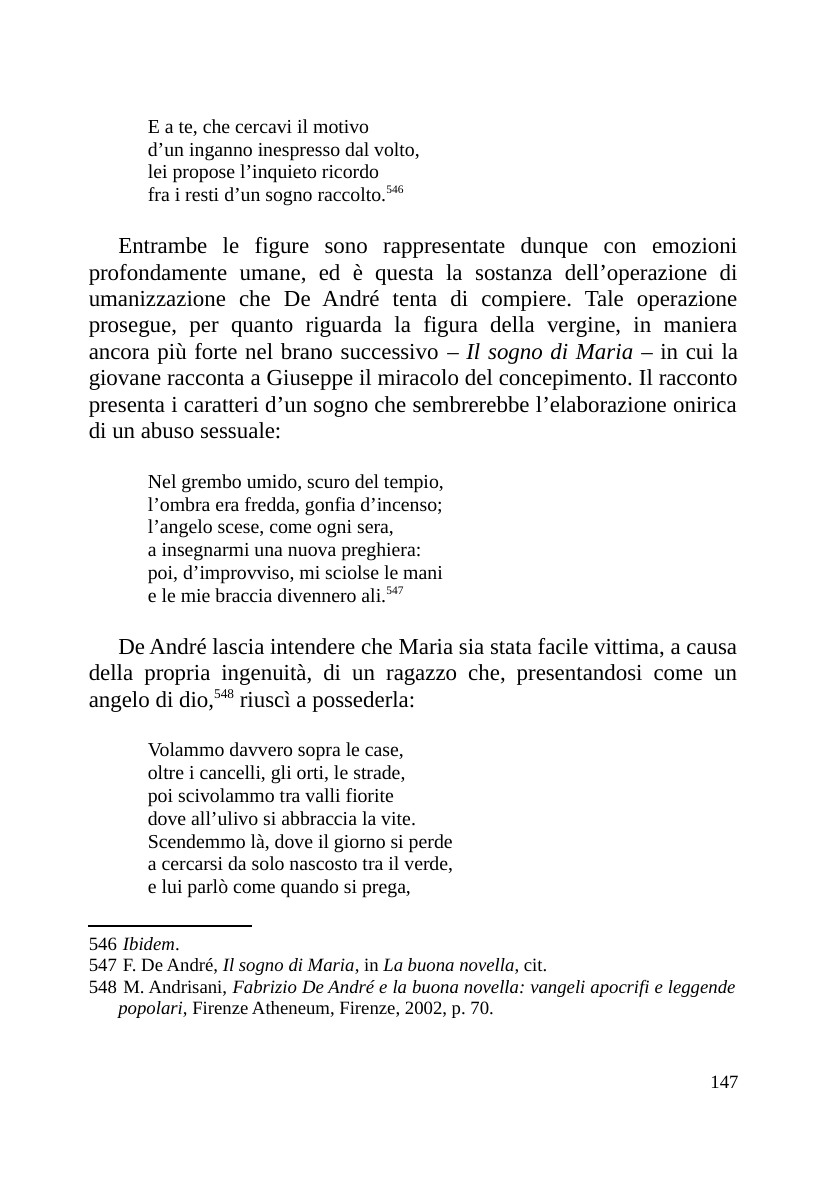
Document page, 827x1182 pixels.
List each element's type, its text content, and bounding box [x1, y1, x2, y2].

text F. De André, Il sogno di Maria, in La buona novella, cit. [88, 954, 738, 976]
text M. Andrisani, Fabrizio De André e la buona novella: vangeli apocrifi e leggende popolari, Firenze Atheneum, Firenze, 2002, p. 70. [88, 976, 738, 1019]
text oltre i cancelli, gli orti, le strade, [148, 761, 679, 784]
text Volammo davvero sopra le case, [148, 738, 679, 761]
text poi scivolammo tra valli fiorite [148, 784, 679, 807]
text Entrambe le figure sono rappresentate dunque con emozioni profondamente umane, ed è questa la sostanza dell’operazione di umanizzazione che De André tenta di compiere. Tale operazione prosegue, per quanto riguarda la figura della vergine, in maniera ancora più forte nel brano successivo ‒ Il sogno di Maria ‒ in cui la giovane racconta a Giuseppe il miracolo del concepimento. Il racconto presenta i caratteri d’un sogno che sembrerebbe l’elaborazione onirica di un abuso sessuale: [88, 232, 738, 443]
text poi, d’improvviso, mi sciolse le mani [148, 561, 679, 584]
text e lui parlò come quando si prega, [148, 875, 679, 898]
text d’un inganno inespresso dal volto, [148, 138, 679, 161]
text a insegnarmi una nuova preghiera: [148, 538, 679, 561]
text lei propose l’inquieto ricordo [148, 161, 679, 183]
text Ibidem. [88, 932, 738, 954]
text l’ombra era fredda, gonfia d’incenso; [148, 492, 679, 515]
text Nel grembo umido, scuro del tempio, [148, 470, 679, 492]
text e le mie braccia divennero ali. [148, 584, 679, 607]
text dove all’ulivo si abbraccia la vite. [148, 807, 679, 829]
text E a te, che cercavi il motivo [148, 115, 679, 138]
text Scendemmo là, dove il giorno si perde [148, 829, 679, 852]
text De André lascia intendere che Maria sia stata facile vittima, a causa della propria ingenuità, di un ragazzo che, presentandosi come un angelo di dio, riuscì a possederla: [88, 633, 738, 712]
text l’angelo scese, come ogni sera, [148, 515, 679, 538]
text a cercarsi da solo nascosto tra il verde, [148, 852, 679, 875]
text fra i resti d’un sogno raccolto. [148, 183, 679, 206]
